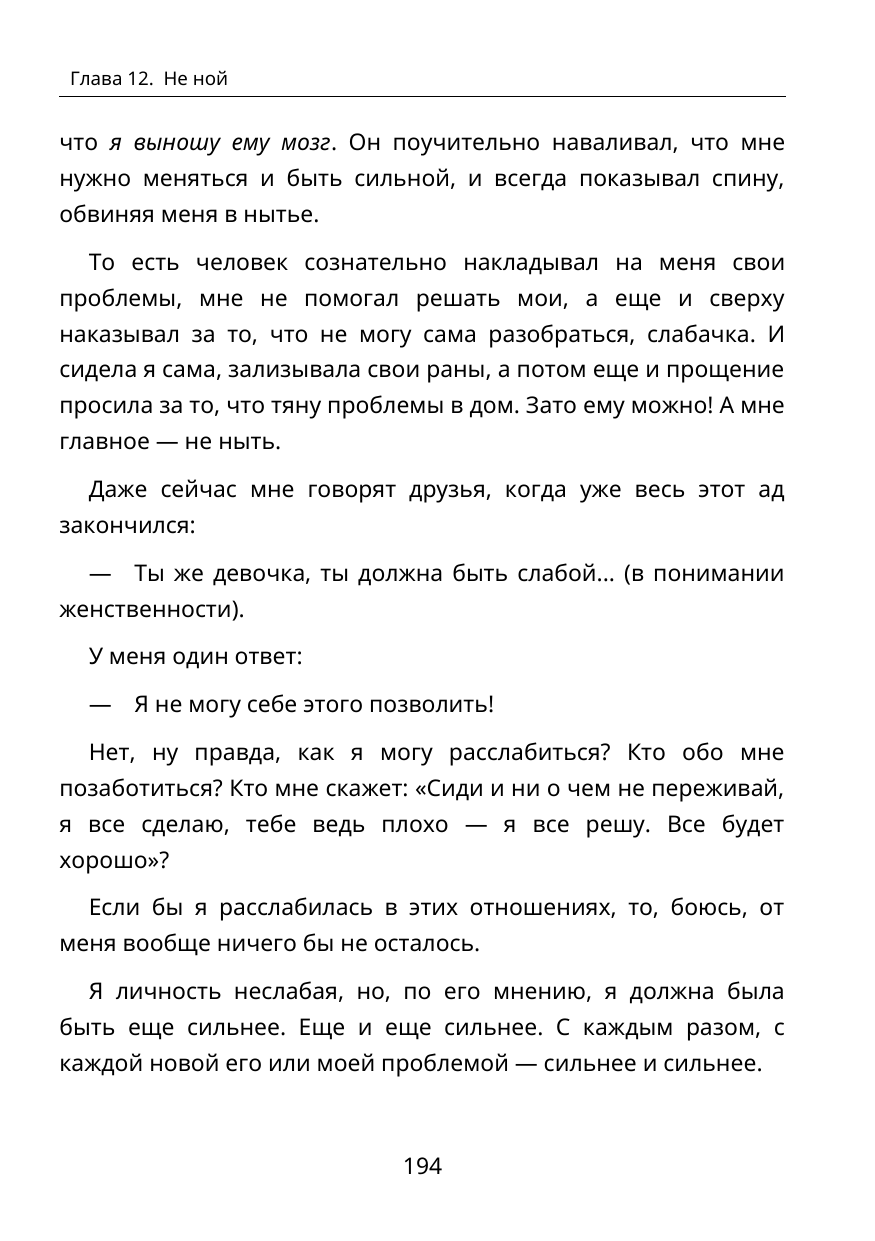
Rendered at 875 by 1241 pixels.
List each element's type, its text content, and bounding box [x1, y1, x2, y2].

text Если бы я расслабилась в этих отношениях, то, боюсь, от меня вообще ничего бы не осталось. [59, 891, 786, 958]
text Даже сейчас мне говорят друзья, когда уже весь этот ад закончился: [59, 473, 786, 540]
list Я не могу себе этого позволить! [59, 688, 786, 719]
text У меня один ответ: [59, 640, 786, 672]
text То есть человек сознательно накладывал на меня свои проблемы, мне не помогал решать мои, а еще и сверху наказывал за то, что не могу сама разобраться, слабачка. И сидела я сама, зализывала свои раны, а потом еще и прощение просила за то, что тяну проблемы в дом. Зато ему можно! А мне главное — не ныть. [59, 246, 786, 457]
text что я выношу ему мозг. Он поучительно наваливал, что мне нужно меняться и быть сильной, и всегда показывал спину, обвиняя меня в нытье. [59, 126, 786, 229]
text Я личность неслабая, но, по его мнению, я должна была быть еще сильнее. Еще и еще сильнее. С каждым разом, с каждой новой его или моей проблемой — сильнее и сильнее. [59, 975, 786, 1078]
text Нет, ну правда, как я могу расслабиться? Кто обо мне позаботиться? Кто мне скажет: «Сиди и ни о чем не переживай, я все сделаю, тебе ведь плохо — я все решу. Все будет хорошо»? [59, 736, 786, 875]
list Ты же девочка, ты должна быть слабой... (в понимании женственности). [59, 557, 786, 624]
